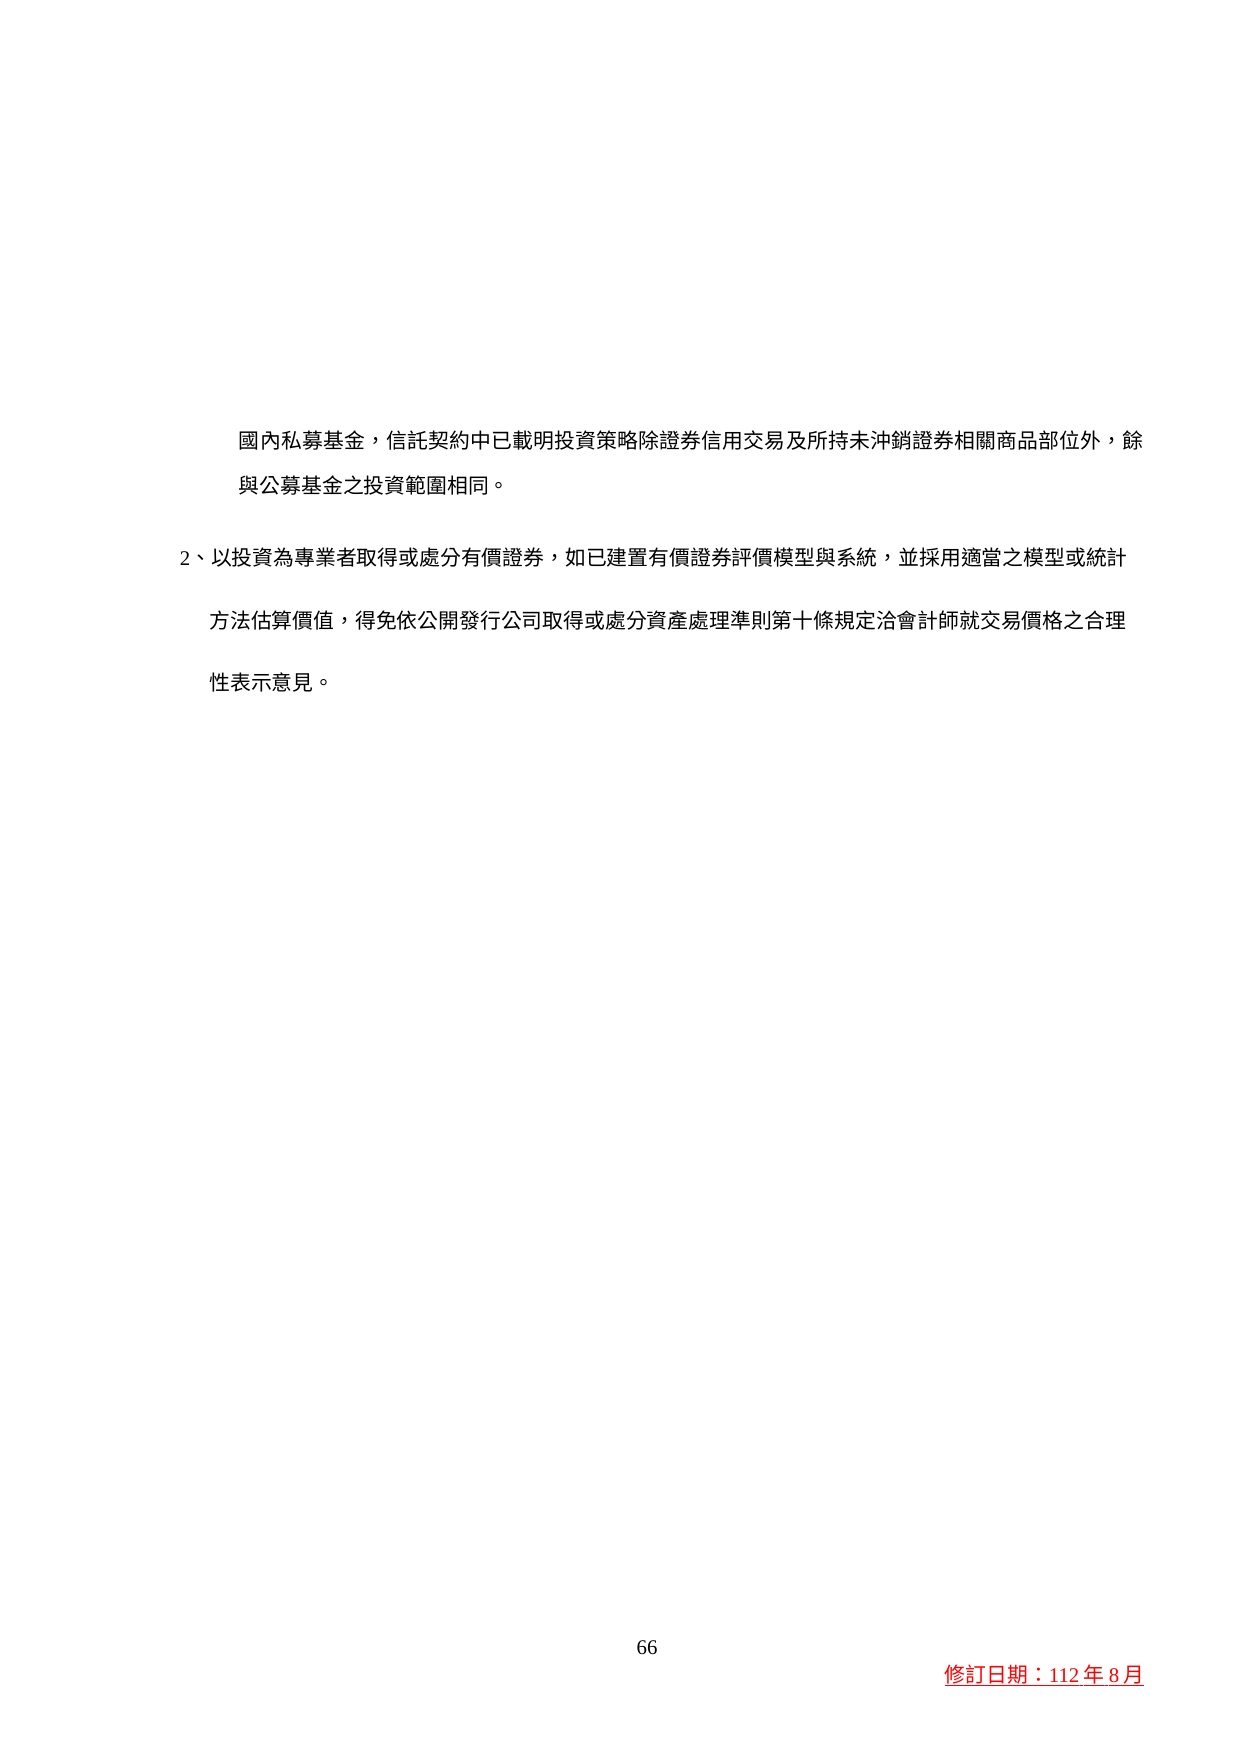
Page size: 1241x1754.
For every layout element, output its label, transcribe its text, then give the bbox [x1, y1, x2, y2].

text 2、以投資為專業者取得或處分有價證券，如已建置有價證券評價模型與系統，並採用適當之模型或統計方法估算價值，得免依公開發行公司取得或處分資產處理準則第十條規定洽會計師就交易價格之合理性表示意見。 [179, 515, 1144, 702]
text 國內私募基金，信託契約中已載明投資策略除證券信用交易及所持未沖銷證券相關商品部位外，餘與公募基金之投資範圍相同。 [209, 424, 1144, 500]
